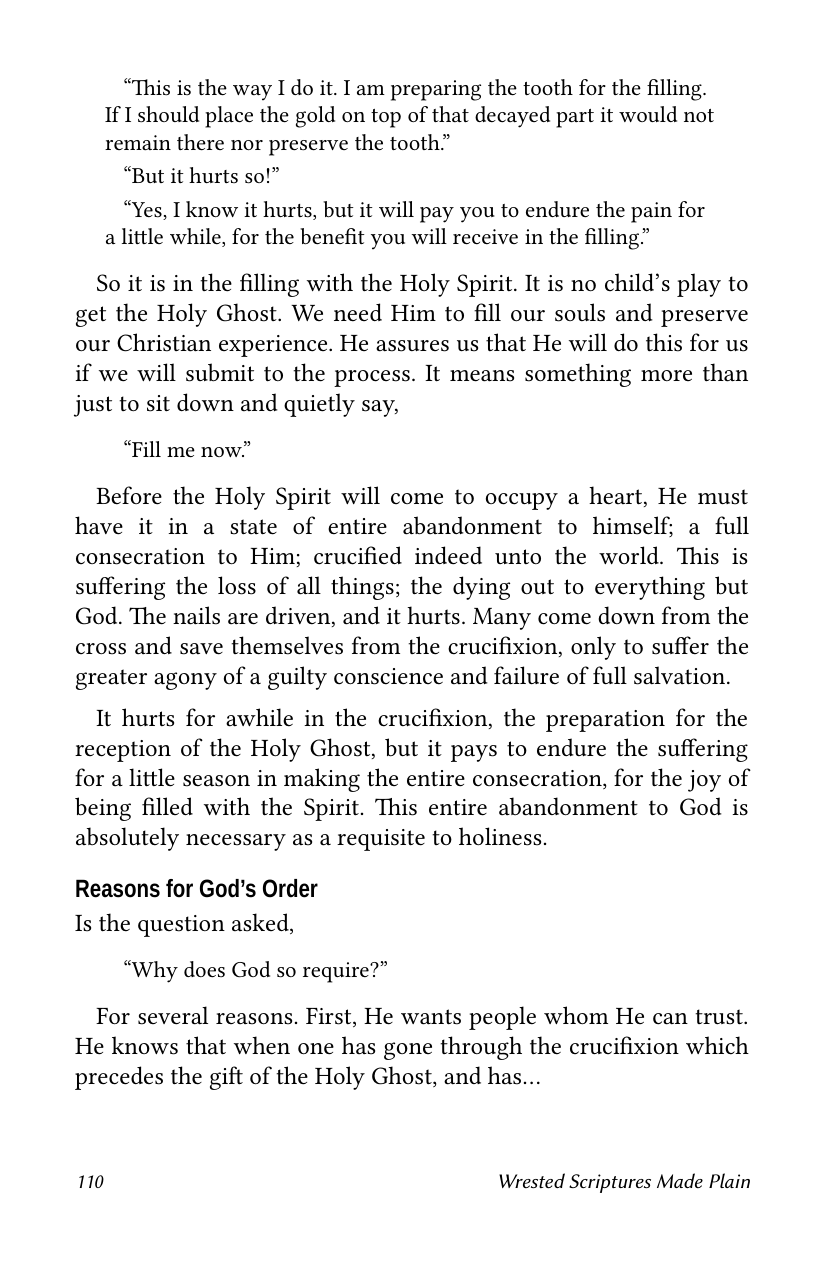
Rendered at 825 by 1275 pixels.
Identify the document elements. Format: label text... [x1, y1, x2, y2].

text It hurts for awhile in the crucifixion, the preparation for the reception of the Holy Ghost, but it pays to endure the suffering for a little season in making the entire consecration, for the joy of being filled with the Spirit. This entire abandonment to God is absolutely necessary as a requisite to holiness. [75, 704, 750, 852]
text So it is in the filling with the Holy Spirit. It is no child’s play to get the Holy Ghost. We need Him to fill our souls and preserve our Christian experience. He assures us that He will do this for us if we will submit to the process. It means something more than just to sit down and quietly say, [75, 269, 750, 418]
text “Fill me now.” [105, 437, 720, 463]
text “This is the way I do it. I am preparing the tooth for the filling. If I should place the gold on top of that decayed part it would not remain there nor preserve the tooth.” [105, 75, 720, 156]
text Is the question asked, [75, 909, 750, 937]
text Before the Holy Spirit will come to occupy a heart, He must have it in a state of entire abandonment to himself; a full consecration to Him; crucified indeed unto the world. This is suffering the loss of all things; the dying out to everything but God. The nails are driven, and it hurts. Many come down from the cross and save themselves from the crucifixion, only to suffer the greater agony of a guilty conscience and failure of full salvation. [75, 482, 750, 690]
text For several reasons. First, He wants people whom He can trust. He knows that when one has gone through the crucifixion which precedes the gift of the Holy Ghost, and has… [75, 1002, 750, 1091]
text “But it hurts so!” [105, 163, 720, 189]
text “Why does God so require?” [105, 957, 720, 983]
subtitle Reasons for God’s Order [75, 874, 750, 903]
text “Yes, I know it hurts, but it will pay you to endure the pain for a little while, for the benefit you will receive in the filling.” [105, 197, 720, 250]
